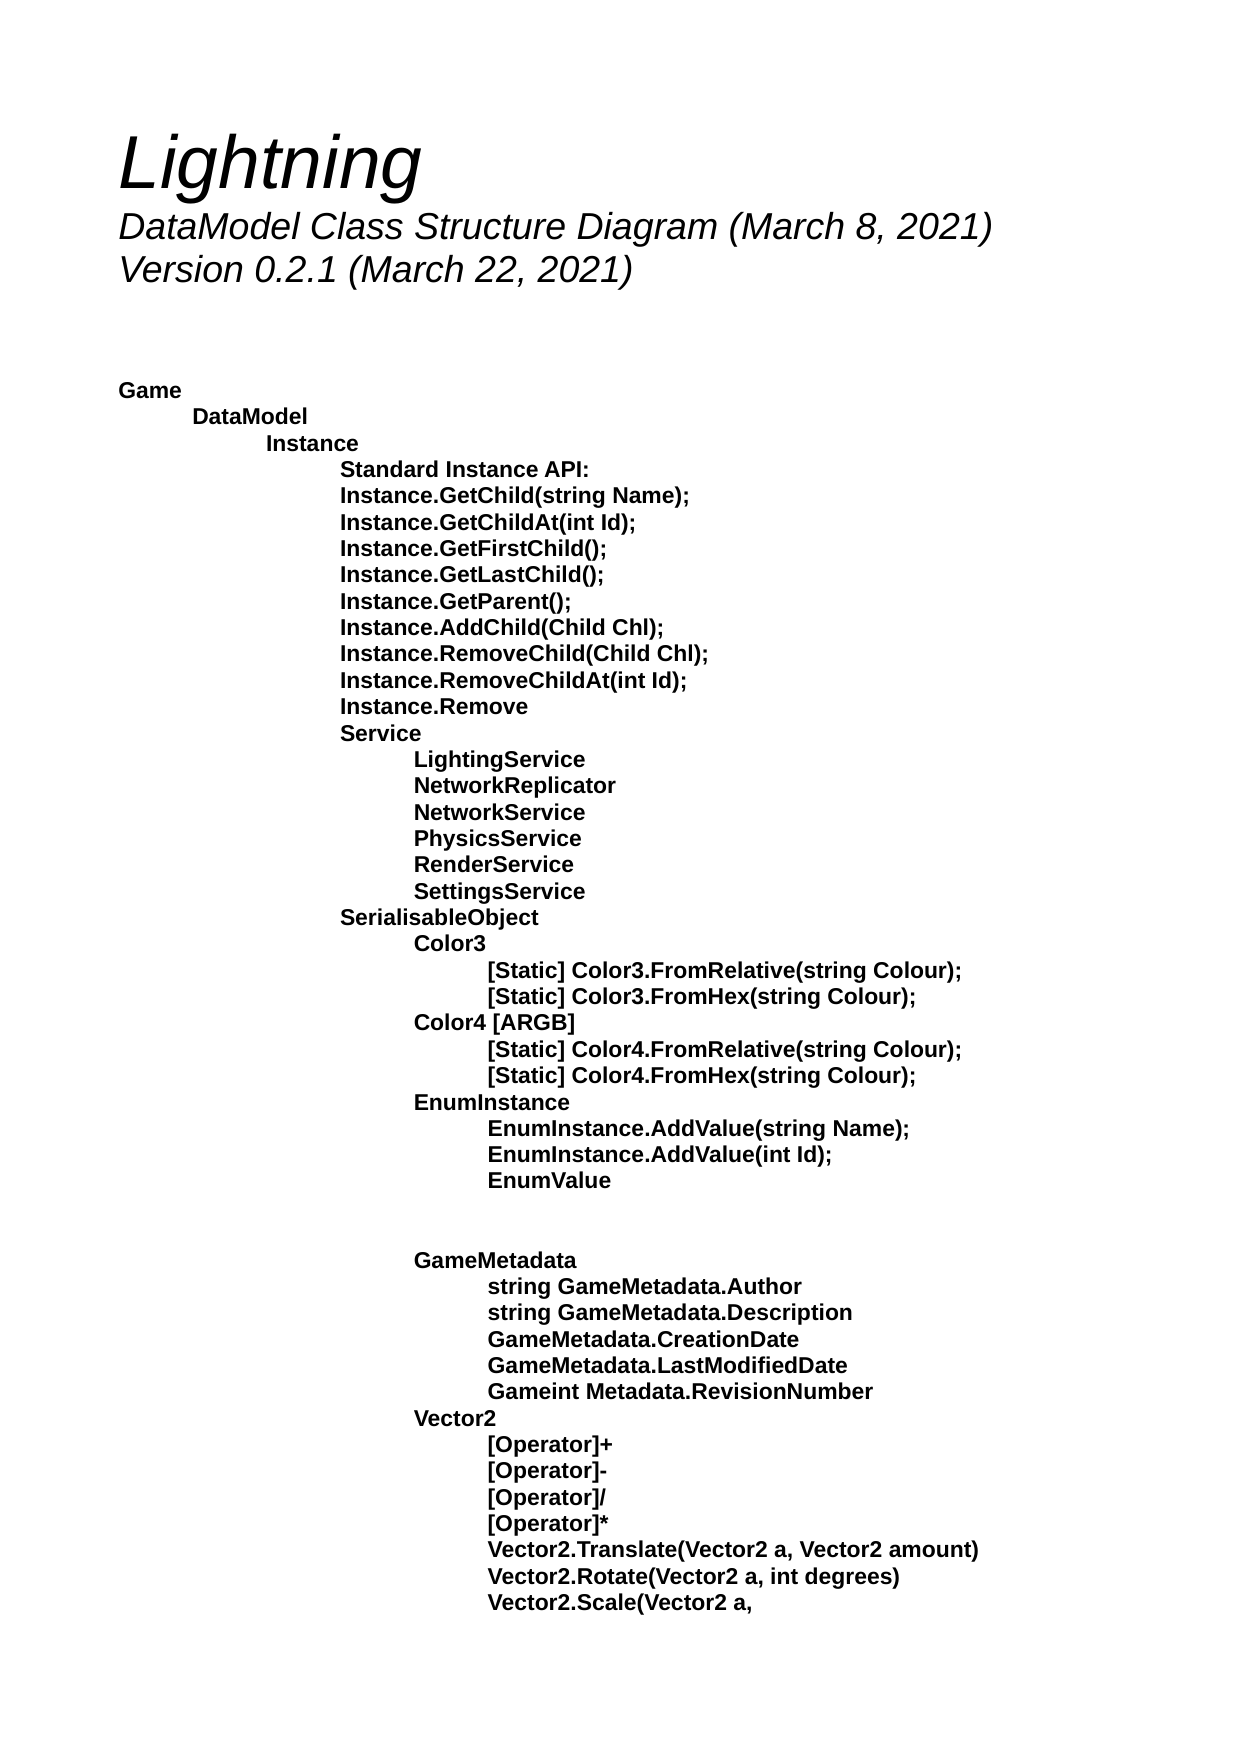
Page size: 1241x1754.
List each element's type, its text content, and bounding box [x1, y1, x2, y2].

text LightingService [118, 746, 1122, 772]
text Instance.GetLastChild(); [118, 561, 1122, 588]
text [Operator]- [118, 1457, 1122, 1484]
text Lightning DataModel Class Structure Diagram (March 8, 2021) [118, 118, 1122, 247]
text Game DataModel [118, 377, 1122, 429]
text Vector2 [118, 1405, 1122, 1431]
text [Operator]* [118, 1510, 1122, 1536]
text [Operator]/ [118, 1484, 1122, 1510]
text [Static] Color3.FromRelative(string Colour); [118, 957, 1122, 983]
text [Operator]+ [118, 1431, 1122, 1457]
text string GameMetadata.Description [118, 1299, 1122, 1326]
text Color4 [ARGB] [118, 1009, 1122, 1036]
text SettingsService SerialisableObject [118, 878, 1122, 930]
text Version 0.2.1 (March 22, 2021) [118, 247, 1122, 291]
text Instance.GetFirstChild(); [118, 535, 1122, 561]
text Instance.GetChild(string Name); [118, 482, 1122, 509]
text Vector2.Translate(Vector2 a, Vector2 amount) [118, 1536, 1122, 1563]
text GameMetadata [118, 1247, 1122, 1273]
text Instance.AddChild(Child Chl); [118, 614, 1122, 640]
text [Static] Color4.FromRelative(string Colour); [118, 1036, 1122, 1062]
text Instance.RemoveChildAt(int Id); [118, 667, 1122, 693]
text [Static] Color3.FromHex(string Colour); [118, 983, 1122, 1009]
text Instance.RemoveChild(Child Chl); [118, 640, 1122, 667]
text Color3 [118, 930, 1122, 957]
text Instance.GetChildAt(int Id); [118, 509, 1122, 535]
text [Static] Color4.FromHex(string Colour); [118, 1062, 1122, 1088]
text string GameMetadata.Author [118, 1273, 1122, 1299]
text GameMetadata.LastModifiedDate [118, 1352, 1122, 1378]
text EnumInstance.AddValue(string Name); [118, 1115, 1122, 1141]
text NetworkService [118, 798, 1122, 825]
text RenderService [118, 851, 1122, 878]
text Vector2.Rotate(Vector2 a, int degrees) [118, 1563, 1122, 1589]
text Vector2.Scale(Vector2 a, [118, 1589, 1122, 1616]
text GameMetadata.CreationDate [118, 1326, 1122, 1352]
text Service [118, 719, 1122, 746]
text EnumInstance [118, 1088, 1122, 1115]
text PhysicsService [118, 825, 1122, 851]
text Instance.GetParent(); [118, 588, 1122, 614]
text EnumInstance.AddValue(int Id); [118, 1141, 1122, 1167]
text EnumValue [118, 1167, 1122, 1194]
text Standard Instance API: [118, 456, 1122, 482]
text Instance.Remove [118, 693, 1122, 719]
text Gameint Metadata.RevisionNumber [118, 1378, 1122, 1405]
text NetworkReplicator [118, 772, 1122, 798]
text Instance [118, 429, 1122, 456]
